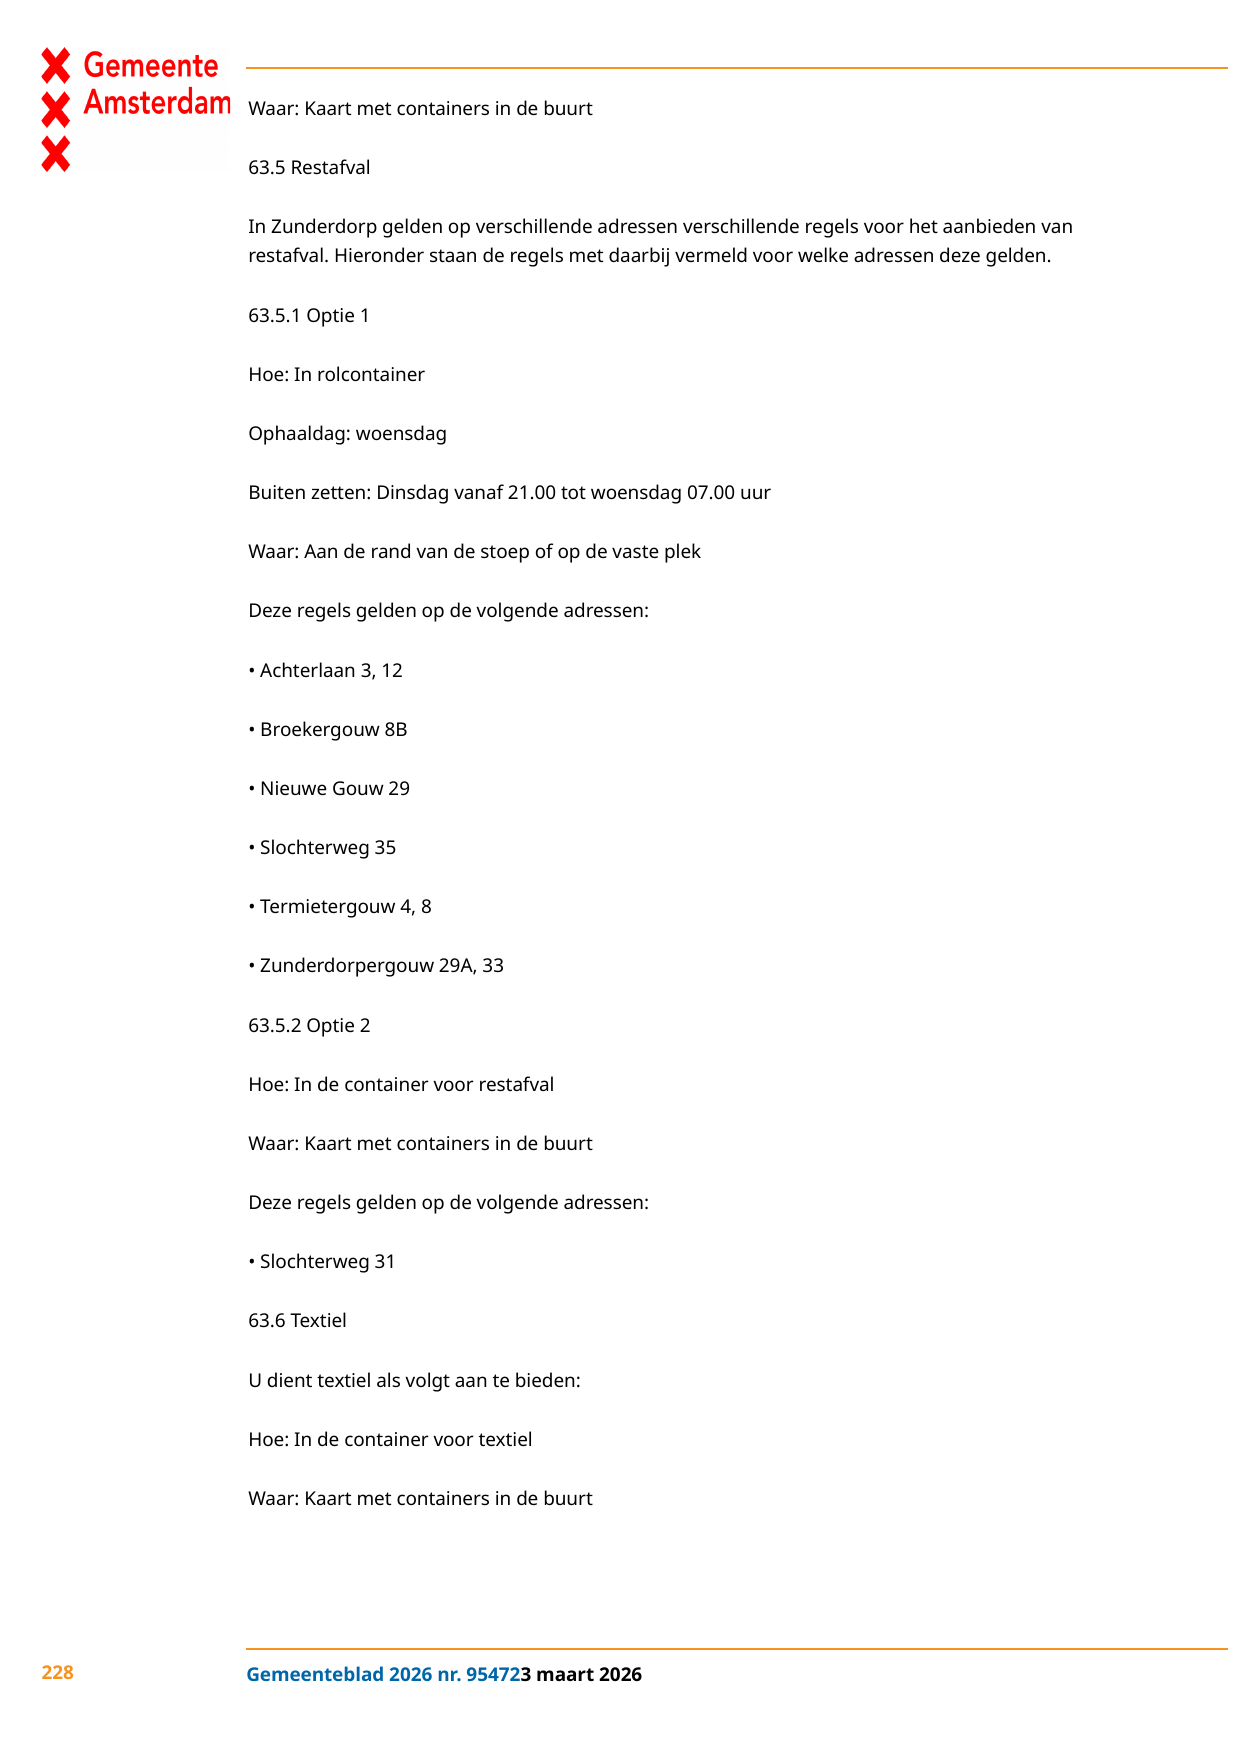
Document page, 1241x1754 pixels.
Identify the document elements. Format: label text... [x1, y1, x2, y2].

text Ophaaldag: woensdag [248, 420, 1152, 446]
text 63.5.2 Optie 2 [248, 1012, 1152, 1038]
text Waar: Kaart met containers in de buurt [248, 1130, 1152, 1156]
text Buiten zetten: Dinsdag vanaf 21.00 tot woensdag 07.00 uur [248, 479, 1152, 505]
picture [41, 47, 231, 172]
text • Slochterweg 31 [248, 1248, 1152, 1274]
text Waar: Kaart met containers in de buurt [248, 1485, 1152, 1511]
text U dient textiel als volgt aan te bieden: [248, 1367, 1152, 1393]
text Hoe: In rolcontainer [248, 361, 1152, 387]
text Waar: Aan de rand van de stoep of op de vaste plek [248, 538, 1152, 564]
text • Slochterweg 35 [248, 834, 1152, 860]
text Deze regels gelden op de volgende adressen: [248, 1189, 1152, 1215]
text 63.5 Restafval [248, 154, 1152, 180]
text Waar: Kaart met containers in de buurt [248, 95, 1152, 121]
text 63.5.1 Optie 1 [248, 302, 1152, 328]
text In Zunderdorp gelden op verschillende adressen verschillende regels voor het aanbieden van restafval. Hieronder staan de regels met daarbij vermeld voor welke adressen deze gelden. [248, 213, 1152, 268]
text • Broekergouw 8B [248, 716, 1152, 742]
text 63.6 Textiel [248, 1308, 1152, 1333]
text • Achterlaan 3, 12 [248, 657, 1152, 683]
text • Nieuwe Gouw 29 [248, 775, 1152, 801]
text Hoe: In de container voor restafval [248, 1071, 1152, 1097]
text Deze regels gelden op de volgende adressen: [248, 598, 1152, 623]
text • Termietergouw 4, 8 [248, 893, 1152, 919]
text Hoe: In de container voor textiel [248, 1426, 1152, 1452]
text • Zunderdorpergouw 29A, 33 [248, 953, 1152, 978]
